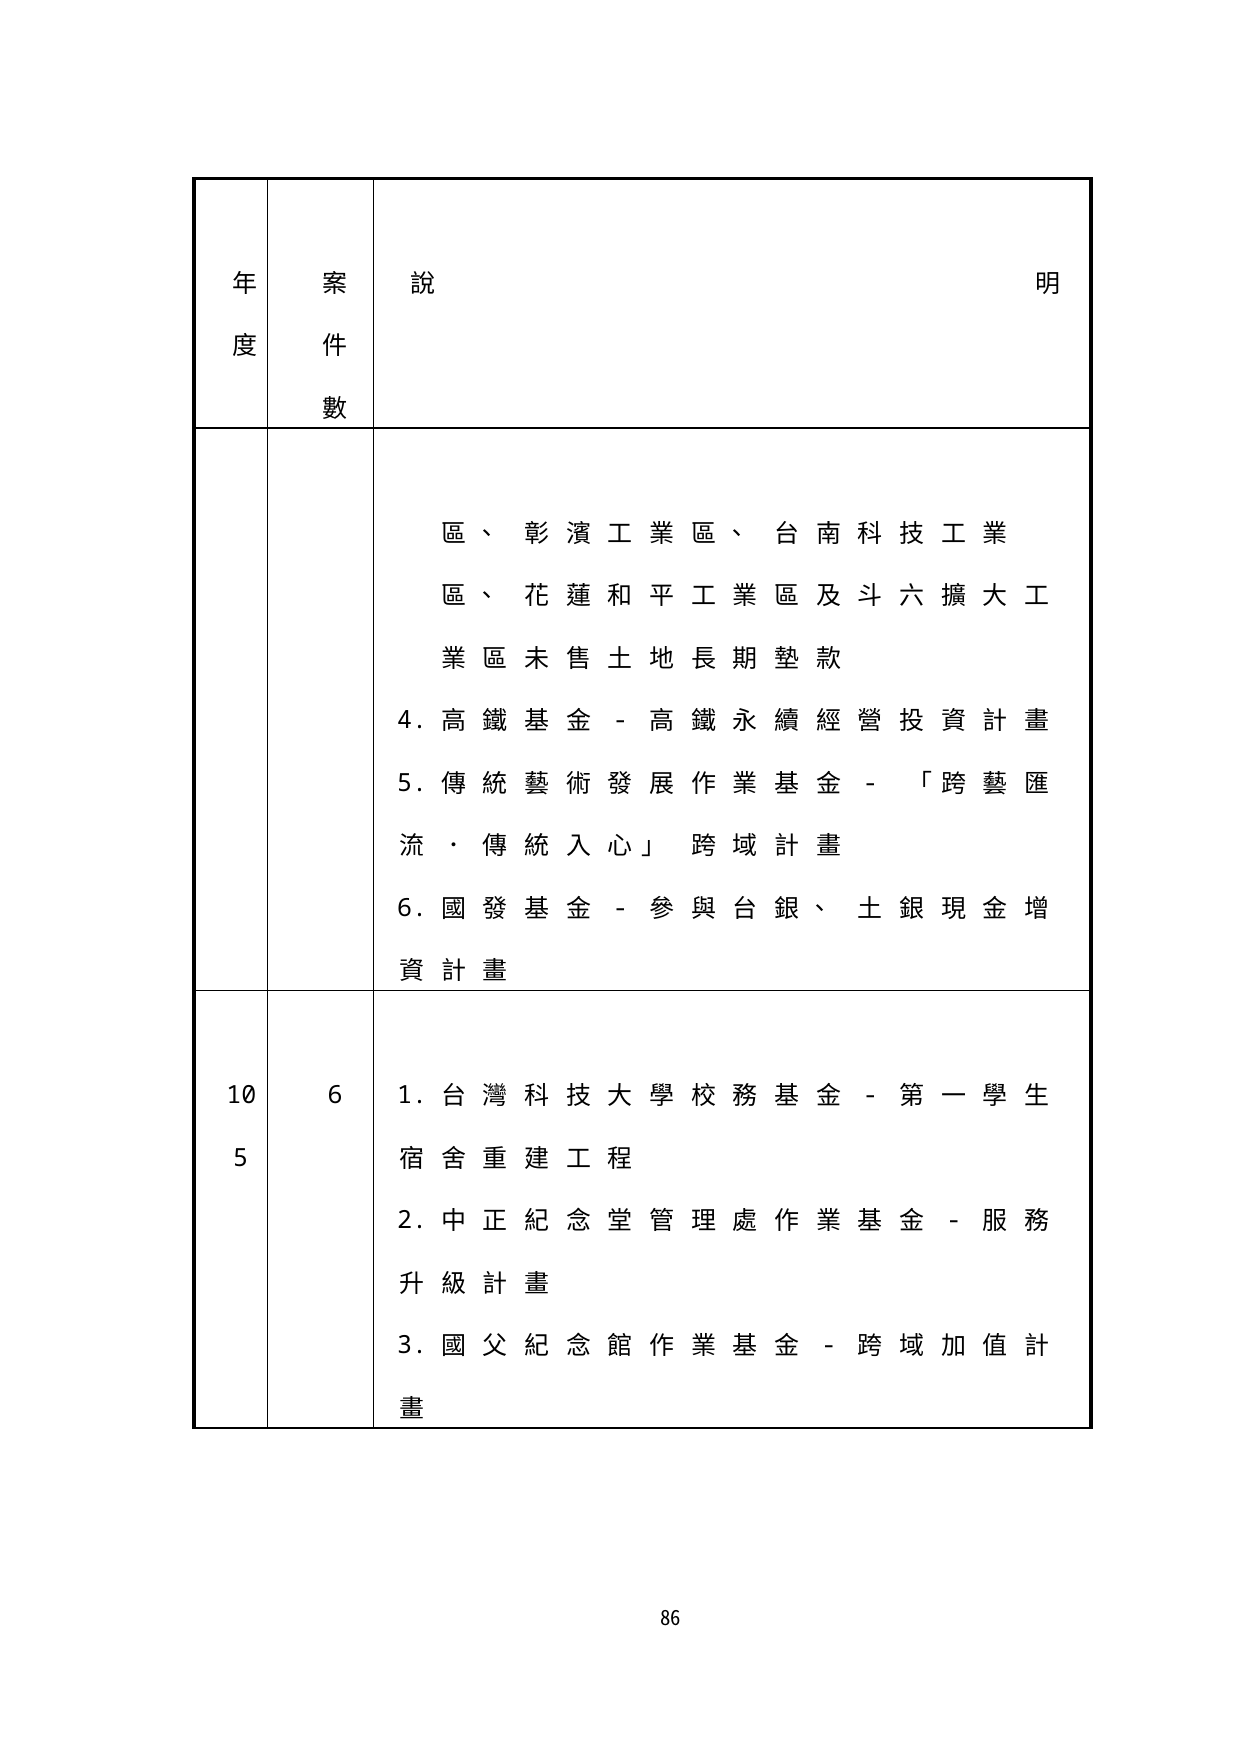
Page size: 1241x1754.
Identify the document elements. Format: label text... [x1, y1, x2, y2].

table_cell [196, 429, 267, 990]
table_header 年度 [196, 180, 267, 427]
table_header 說 明 [374, 180, 1089, 427]
table_cell 1.台灣科技大學校務基金-第一學生宿舍重建工程 2.中正紀念堂管理處作業基金-服務升級計畫 3.國父紀念館作業基金-跨域加值計畫 [374, 991, 1089, 1427]
table_header 案件數 [268, 180, 373, 427]
table_cell [268, 429, 373, 990]
table_cell 105 [196, 991, 267, 1427]
table_cell 6 [268, 991, 373, 1427]
table_cell 區、彰濱工業區、台南科技工業區、花蓮和平工業區及斗六擴大工業區未售土地長期墊款 4.高鐵基金-高鐵永續經營投資計畫 5.傳統藝術發展作業基金-「跨藝匯流．傳統入心」跨域計畫 6.國發基金-參與台銀、土銀現金增資計畫 [374, 429, 1089, 990]
